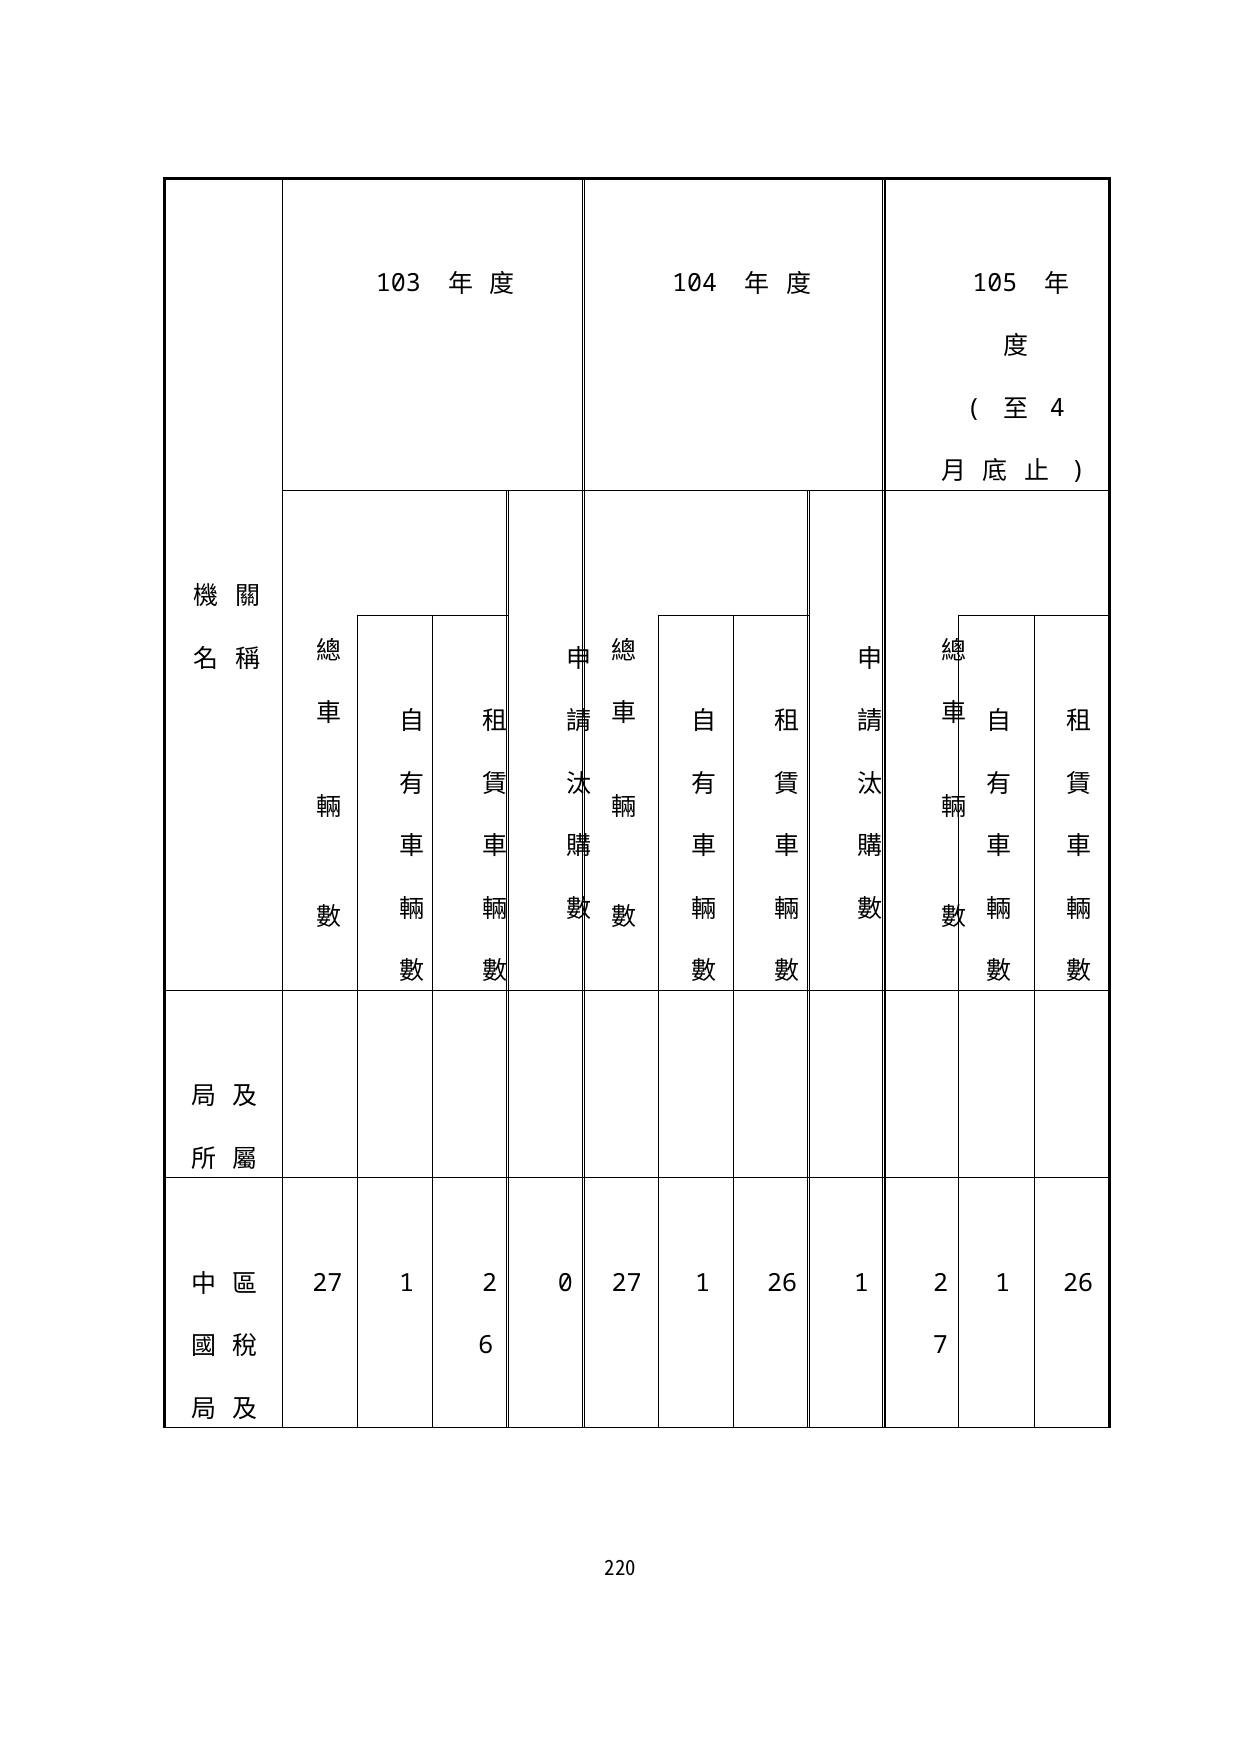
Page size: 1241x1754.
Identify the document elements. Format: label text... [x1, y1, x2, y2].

table_cell [358, 491, 433, 615]
table_cell [283, 991, 357, 1177]
table_cell 總 車 輛 數 [283, 491, 358, 990]
table_cell 總 車 輛 數 [886, 491, 959, 990]
table_cell 27 [283, 1178, 357, 1427]
table_cell [1034, 491, 1108, 615]
table_cell [734, 491, 807, 615]
table_cell 26 [433, 1178, 506, 1427]
table_cell [585, 991, 658, 1177]
table_cell [659, 991, 733, 1177]
table_header 105年度 (至4月底止) [886, 180, 1108, 490]
table_cell [810, 991, 882, 1177]
table_cell 自有車輛數 [358, 616, 432, 990]
table_cell 租賃車輛數 [734, 616, 807, 990]
table_cell 1 [659, 1178, 733, 1427]
table_cell 租賃車輛數 [1035, 616, 1108, 990]
table_cell 26 [734, 1178, 807, 1427]
table_cell 0 [509, 1178, 582, 1427]
table_header 104年度 [585, 180, 882, 490]
table_cell 1 [959, 1178, 1034, 1427]
table_cell 27 [585, 1178, 658, 1427]
table_header 103年度 [283, 180, 582, 490]
table_cell [734, 991, 807, 1177]
table_cell [959, 991, 1034, 1177]
table_cell 自有車輛數 [659, 616, 733, 990]
table_cell [509, 991, 582, 1177]
table_cell [433, 491, 506, 615]
table_cell [358, 991, 432, 1177]
table_cell 申請汰購數 [509, 491, 582, 990]
table_cell [886, 991, 958, 1177]
table_cell 中區國稅局及 [166, 1178, 282, 1427]
table_cell 自有車輛數 [959, 616, 1034, 990]
table_cell [433, 991, 506, 1177]
table_cell 27 [886, 1178, 958, 1427]
table_header 機關名稱 [166, 180, 282, 990]
table_cell 總 車 輛 數 [585, 491, 658, 990]
table_cell 局及所屬 [166, 991, 282, 1177]
table_cell 1 [810, 1178, 882, 1427]
table_cell 1 [358, 1178, 432, 1427]
table_cell [1035, 991, 1108, 1177]
table_cell 26 [1035, 1178, 1108, 1427]
table_cell 租賃車輛數 [433, 616, 506, 990]
table_cell 申請汰購數 [810, 491, 882, 990]
table_cell [658, 491, 733, 615]
table_cell [959, 491, 1034, 615]
